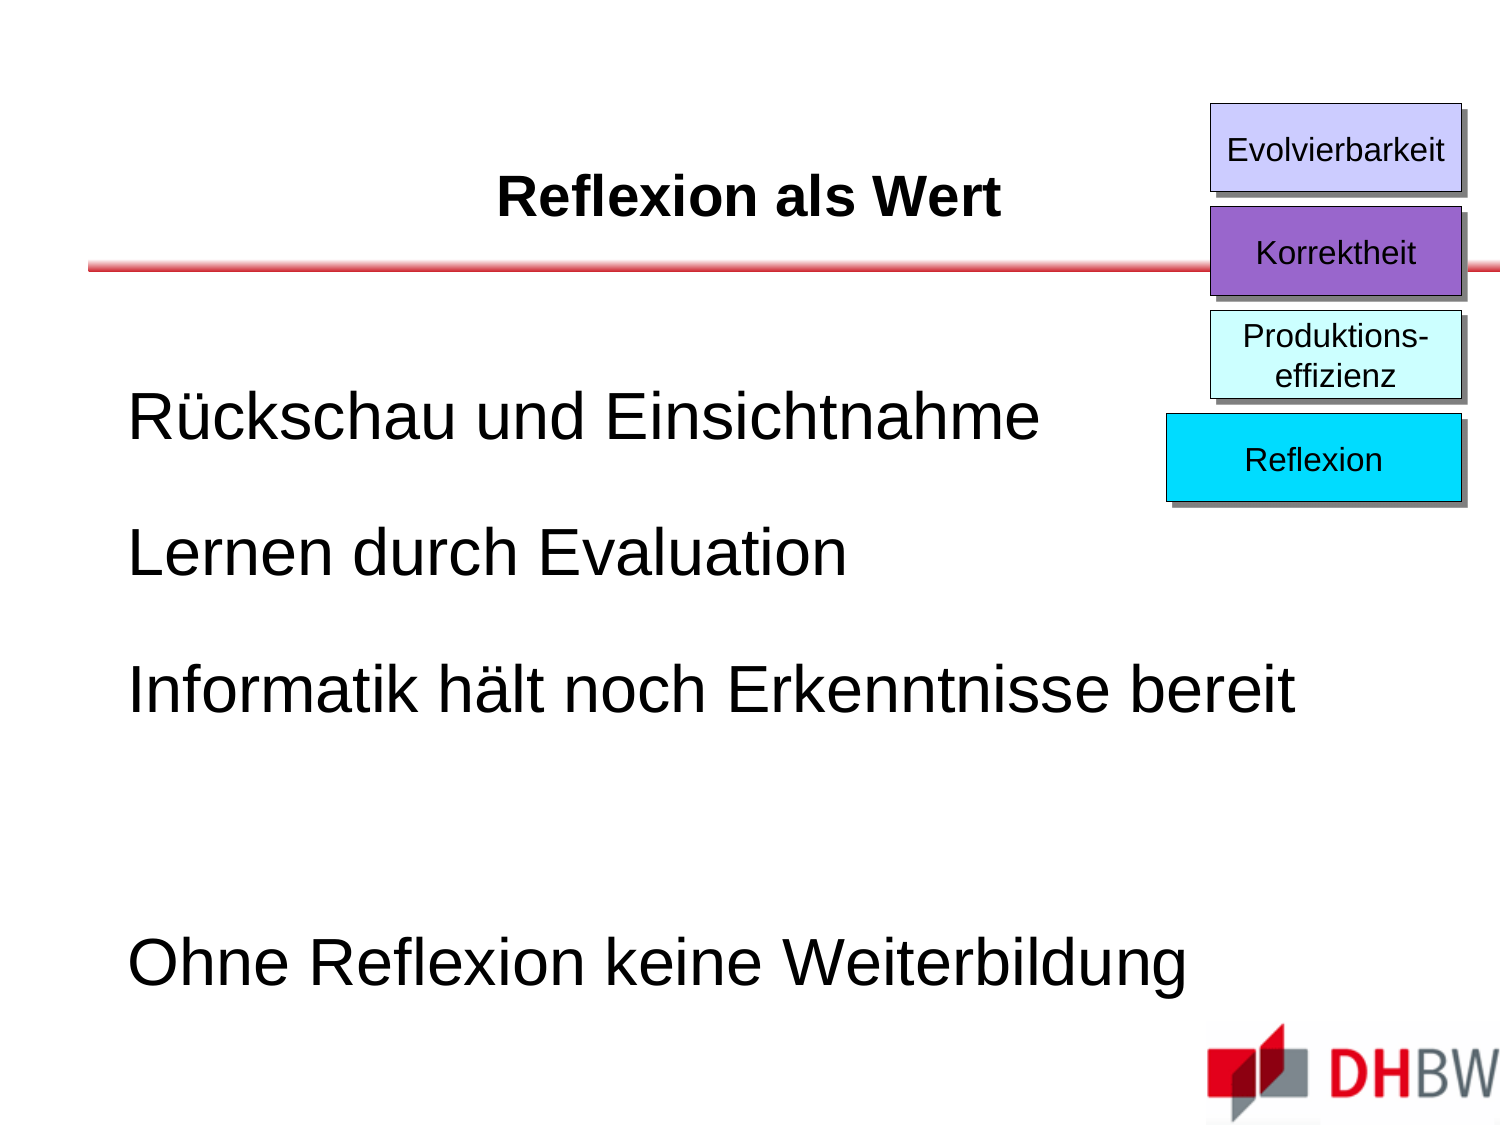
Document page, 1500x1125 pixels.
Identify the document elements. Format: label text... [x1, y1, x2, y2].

list Rückschau und Einsichtnahme Lernen durch Evaluation Informatik hält noch Erkenntnisse bereit Ohne Reflexion keine Weiterbildung [112, 324, 1388, 1020]
picture [1206, 1021, 1500, 1125]
text_box Produktions- effizienz [1210, 310, 1462, 399]
text_box Evolvierbarkeit [1210, 103, 1462, 192]
text_box Reflexion [1166, 413, 1462, 502]
title Reflexion als Wert [112, 20, 1388, 324]
text_box Korrektheit [1210, 206, 1462, 296]
